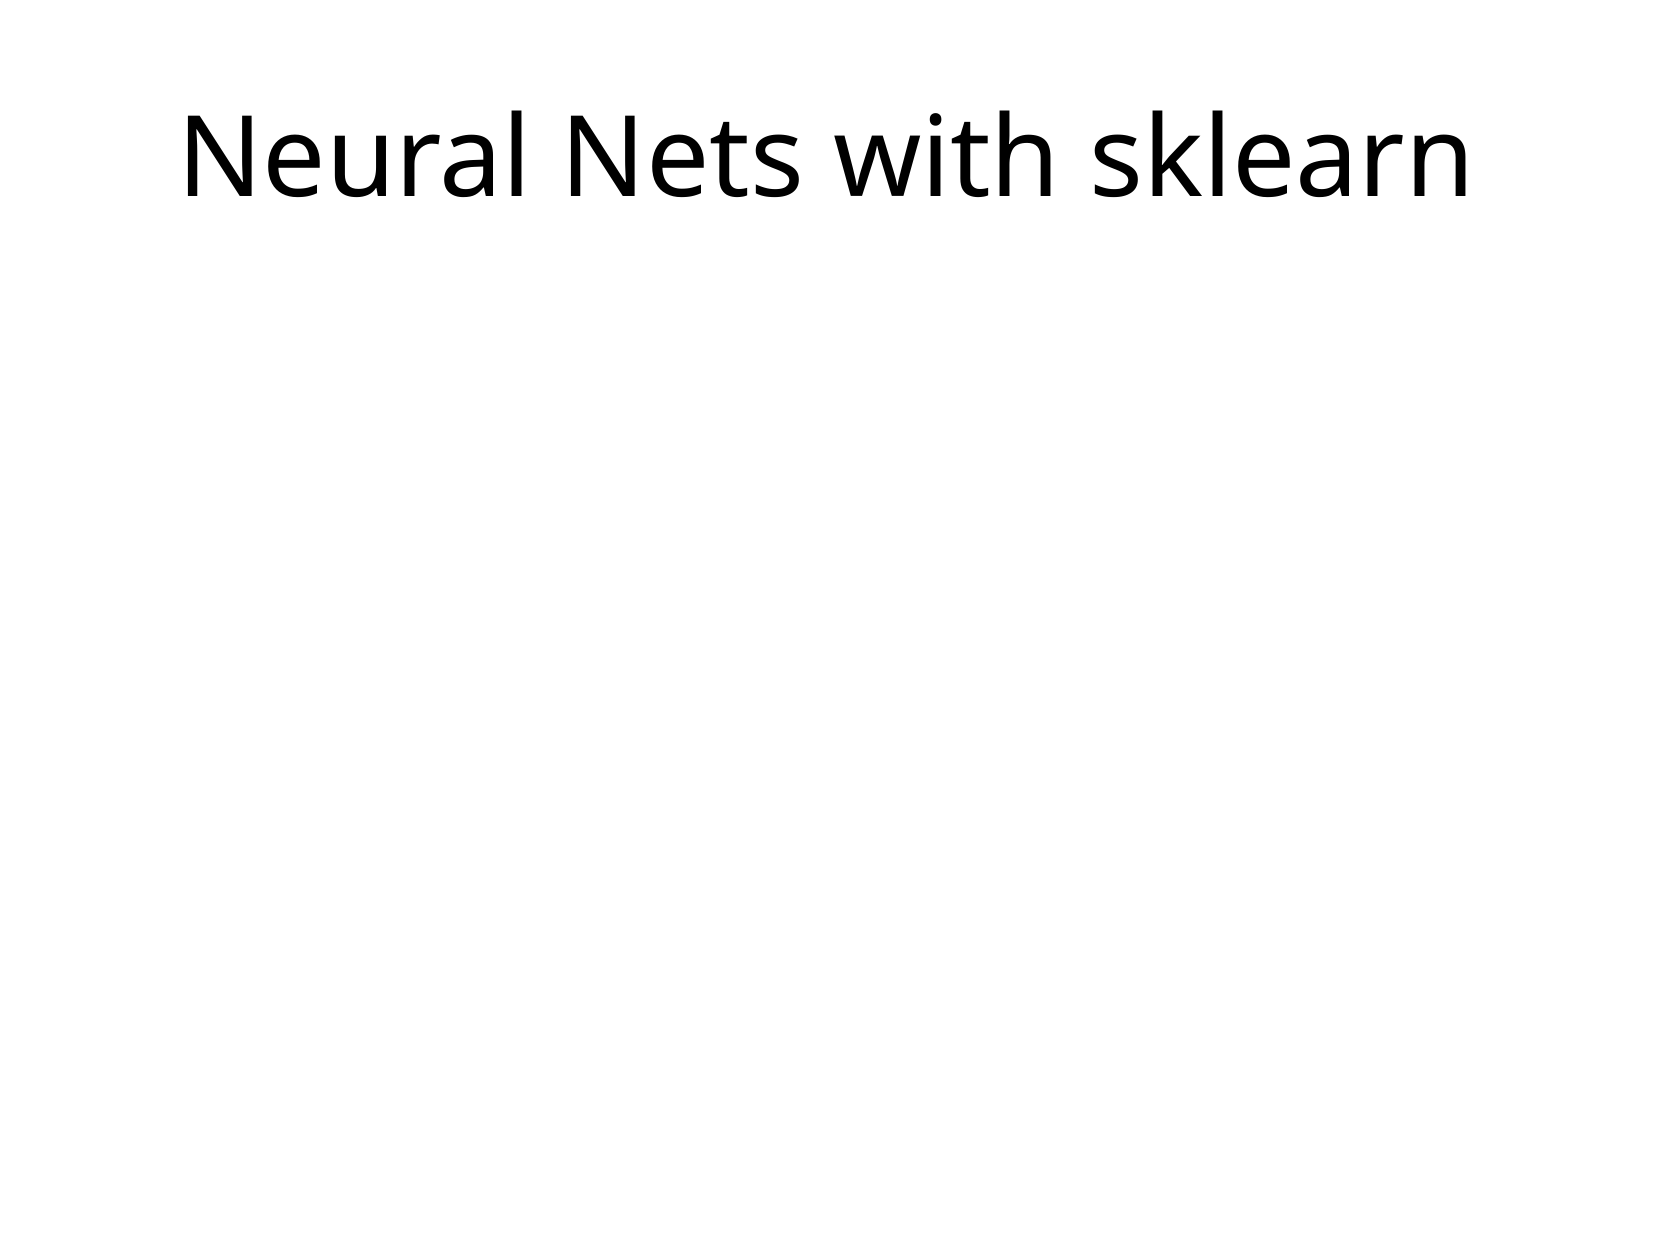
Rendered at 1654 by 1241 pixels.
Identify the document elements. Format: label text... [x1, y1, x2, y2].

title Neural Nets with sklearn [82, 49, 1571, 257]
